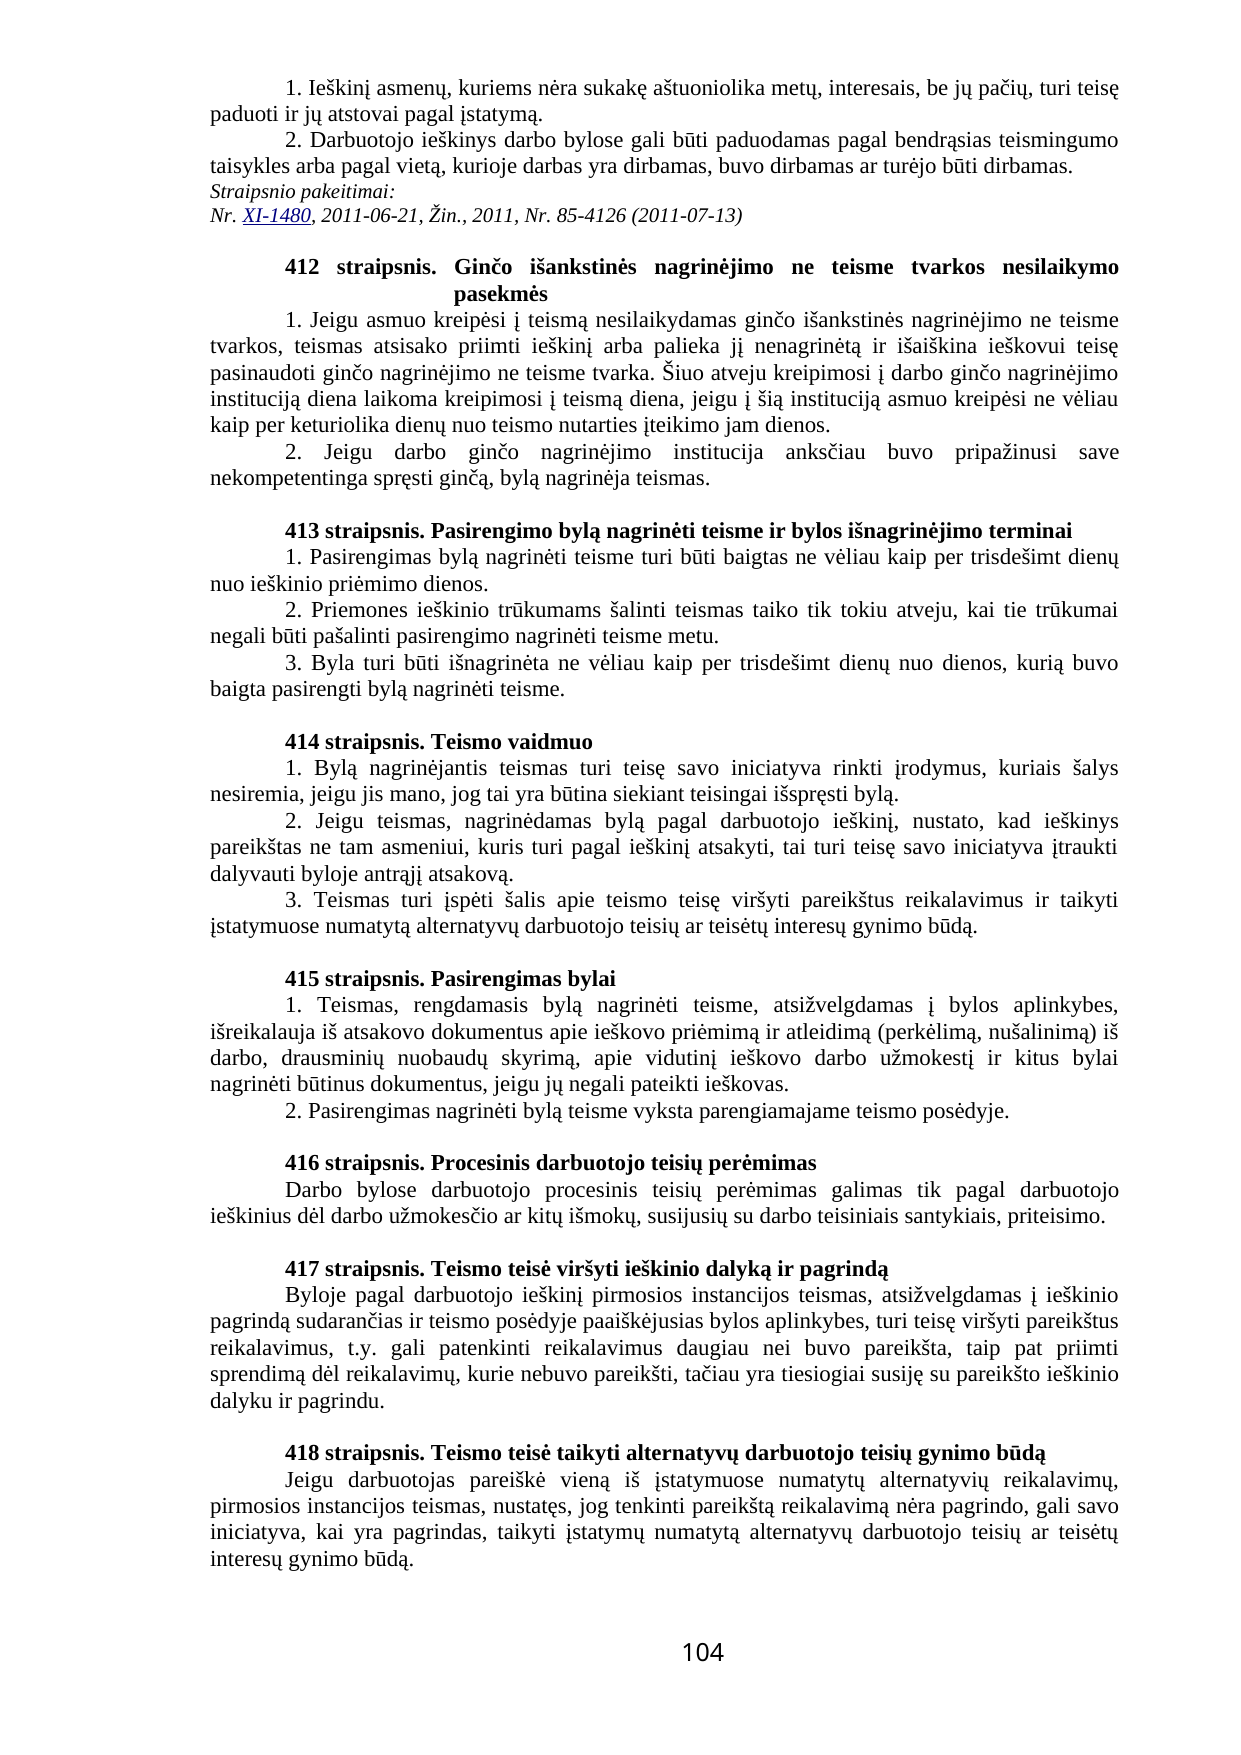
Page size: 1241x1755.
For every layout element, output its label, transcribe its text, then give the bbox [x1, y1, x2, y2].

text 3. Teismas turi įspėti šalis apie teismo teisę viršyti pareikštus reikalavimus ir taikyti įstatymuose numatytą alternatyvų darbuotojo teisių ar teisėtų interesų gynimo būdą. [210, 886, 1120, 939]
text 1. Ieškinį asmenų, kuriems nėra sukakę aštuoniolika metų, interesais, be jų pačių, turi teisę paduoti ir jų atstovai pagal įstatymą. [210, 73, 1120, 126]
text Jeigu darbuotojas pareiškė vieną iš įstatymuose numatytų alternatyvių reikalavimų, pirmosios instancijos teismas, nustatęs, jog tenkinti pareikštą reikalavimą nėra pagrindo, gali savo iniciatyva, kai yra pagrindas, taikyti įstatymų numatytą alternatyvų darbuotojo teisių ar teisėtų interesų gynimo būdą. [210, 1466, 1120, 1571]
text Darbo bylose darbuotojo procesinis teisių perėmimas galimas tik pagal darbuotojo ieškinius dėl darbo užmokesčio ar kitų išmokų, susijusių su darbo teisiniais santykiais, priteisimo. [210, 1176, 1120, 1228]
text 416 straipsnis. Procesinis darbuotojo teisių perėmimas [210, 1149, 1120, 1176]
text Nr. XI-1480, 2011-06-21, Žin., 2011, Nr. 85-4126 (2011-07-13) [210, 203, 1120, 227]
text 412 straipsnis. Ginčo išankstinės nagrinėjimo ne teisme tvarkos nesilaikymo pasekmės [285, 253, 1120, 306]
text 2. Pasirengimas nagrinėti bylą teisme vyksta parengiamajame teismo posėdyje. [210, 1097, 1120, 1123]
text 2. Jeigu darbo ginčo nagrinėjimo institucija anksčiau buvo pripažinusi save nekompetentinga spręsti ginčą, bylą nagrinėja teismas. [210, 438, 1120, 491]
text 417 straipsnis. Teismo teisė viršyti ieškinio dalyką ir pagrindą [210, 1255, 1120, 1281]
text 2. Priemones ieškinio trūkumams šalinti teismas taiko tik tokiu atveju, kai tie trūkumai negali būti pašalinti pasirengimo nagrinėti teisme metu. [210, 596, 1120, 649]
text Straipsnio pakeitimai: [210, 179, 1120, 203]
text 1. Jeigu asmuo kreipėsi į teismą nesilaikydamas ginčo išankstinės nagrinėjimo ne teisme tvarkos, teismas atsisako priimti ieškinį arba palieka jį nenagrinėtą ir išaiškina ieškovui teisę pasinaudoti ginčo nagrinėjimo ne teisme tvarka. Šiuo atveju kreipimosi į darbo ginčo nagrinėjimo instituciją diena laikoma kreipimosi į teismą diena, jeigu į šią instituciją asmuo kreipėsi ne vėliau kaip per keturiolika dienų nuo teismo nutarties įteikimo jam dienos. [210, 306, 1120, 438]
text 1. Teismas, rengdamasis bylą nagrinėti teisme, atsižvelgdamas į bylos aplinkybes, išreikalauja iš atsakovo dokumentus apie ieškovo priėmimą ir atleidimą (perkėlimą, nušalinimą) iš darbo, drausminių nuobaudų skyrimą, apie vidutinį ieškovo darbo užmokestį ir kitus bylai nagrinėti būtinus dokumentus, jeigu jų negali pateikti ieškovas. [210, 991, 1120, 1097]
text Byloje pagal darbuotojo ieškinį pirmosios instancijos teismas, atsižvelgdamas į ieškinio pagrindą sudarančias ir teismo posėdyje paaiškėjusias bylos aplinkybes, turi teisę viršyti pareikštus reikalavimus, t.y. gali patenkinti reikalavimus daugiau nei buvo pareikšta, taip pat priimti sprendimą dėl reikalavimų, kurie nebuvo pareikšti, tačiau yra tiesiogiai susiję su pareikšto ieškinio dalyku ir pagrindu. [210, 1281, 1120, 1413]
text 414 straipsnis. Teismo vaidmuo [210, 728, 1120, 754]
text 418 straipsnis. Teismo teisė taikyti alternatyvų darbuotojo teisių gynimo būdą [285, 1439, 1120, 1466]
text 1. Bylą nagrinėjantis teismas turi teisę savo iniciatyva rinkti įrodymus, kuriais šalys nesiremia, jeigu jis mano, jog tai yra būtina siekiant teisingai išspręsti bylą. [210, 754, 1120, 807]
text 3. Byla turi būti išnagrinėta ne vėliau kaip per trisdešimt dienų nuo dienos, kurią buvo baigta pasirengti bylą nagrinėti teisme. [210, 649, 1120, 701]
text 2. Jeigu teismas, nagrinėdamas bylą pagal darbuotojo ieškinį, nustato, kad ieškinys pareikštas ne tam asmeniui, kuris turi pagal ieškinį atsakyti, tai turi teisę savo iniciatyva įtraukti dalyvauti byloje antrąjį atsakovą. [210, 807, 1120, 886]
text 2. Darbuotojo ieškinys darbo bylose gali būti paduodamas pagal bendrąsias teismingumo taisykles arba pagal vietą, kurioje darbas yra dirbamas, buvo dirbamas ar turėjo būti dirbamas. [210, 126, 1120, 179]
text 1. Pasirengimas bylą nagrinėti teisme turi būti baigtas ne vėliau kaip per trisdešimt dienų nuo ieškinio priėmimo dienos. [210, 543, 1120, 596]
text 413 straipsnis. Pasirengimo bylą nagrinėti teisme ir bylos išnagrinėjimo terminai [285, 517, 1120, 543]
text 415 straipsnis. Pasirengimas bylai [210, 965, 1120, 991]
